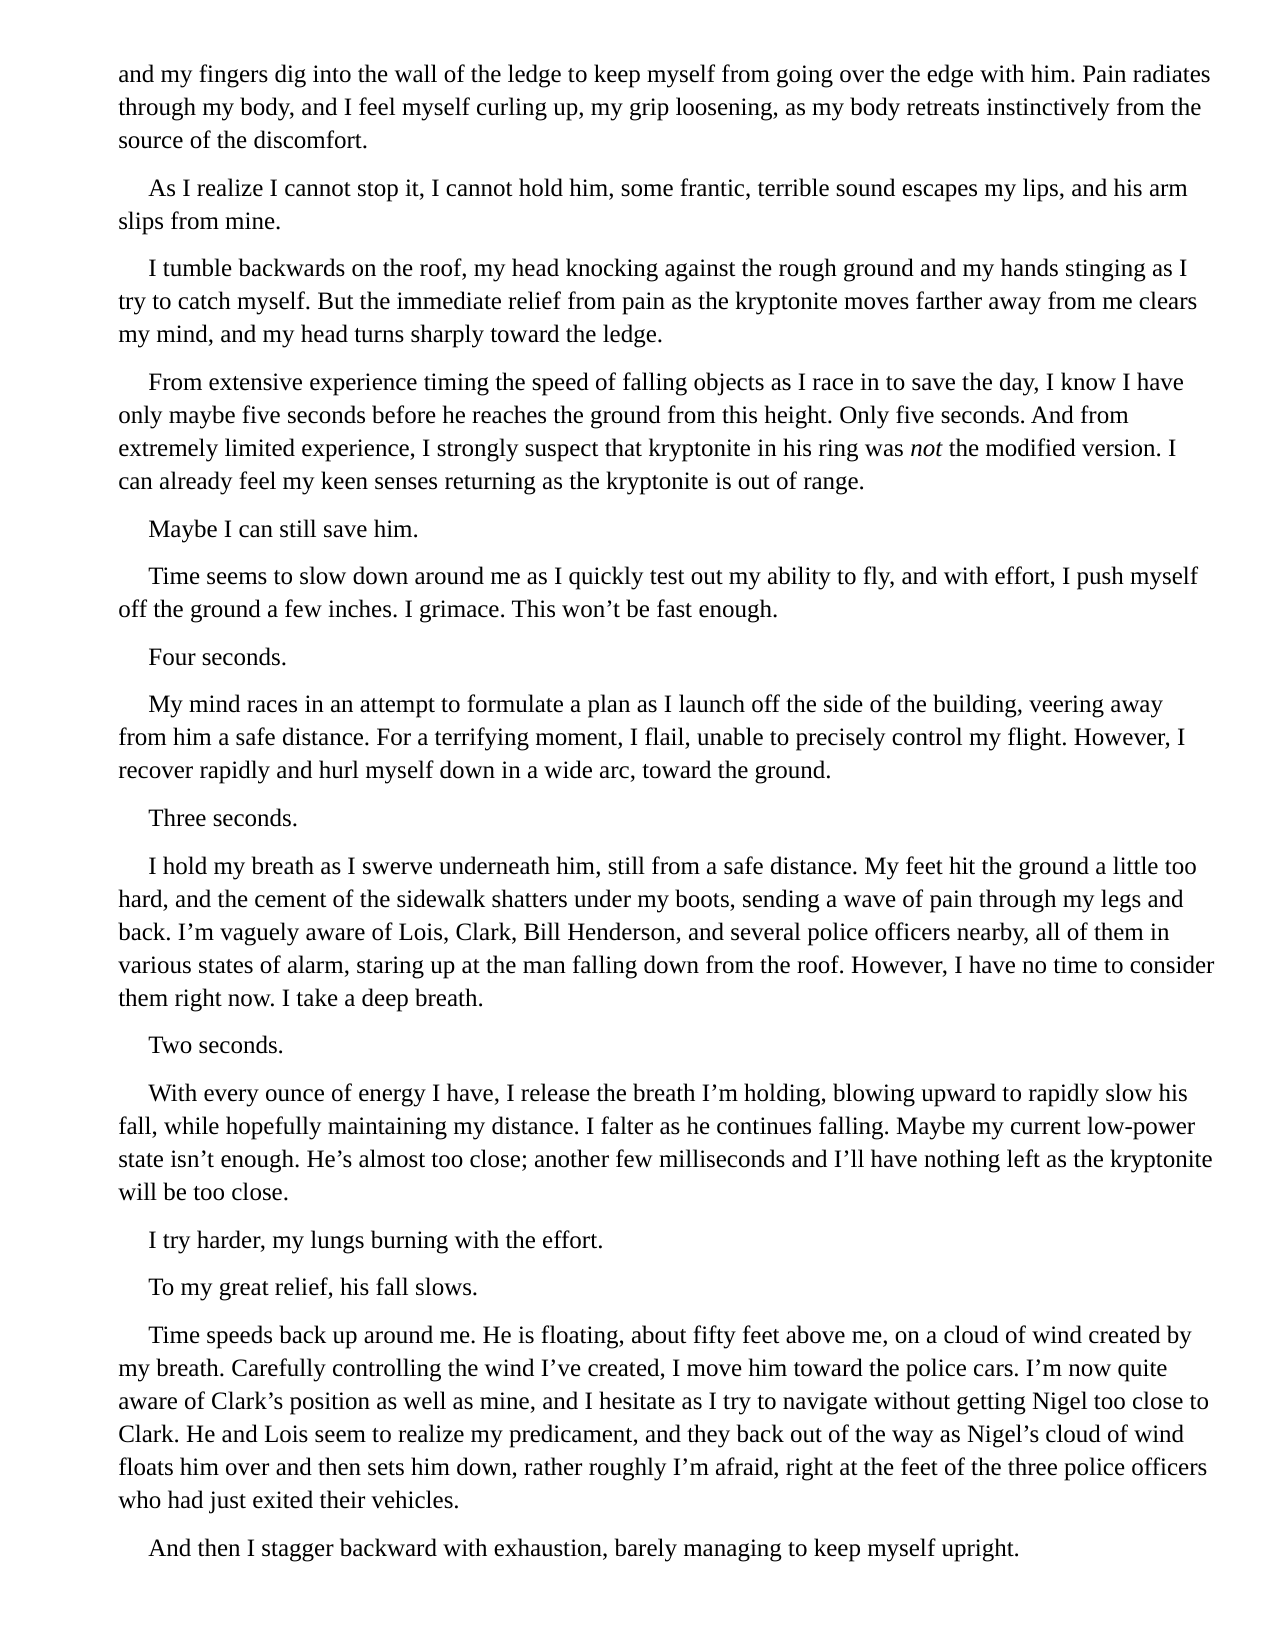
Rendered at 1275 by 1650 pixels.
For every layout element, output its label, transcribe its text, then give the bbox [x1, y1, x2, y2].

text Two seconds. [118, 1030, 1216, 1059]
text and my fingers dig into the wall of the ledge to keep myself from going over the edge with him. Pain radiates through my body, and I feel myself curling up, my grip loosening, as my body retreats instinctively from the source of the discomfort. [118, 59, 1216, 154]
text Three seconds. [118, 803, 1216, 832]
text My mind races in an attempt to formulate a plan as I launch off the side of the building, veering away from him a safe distance. For a terrifying moment, I flail, unable to precisely control my flight. However, I recover rapidly and hurl myself down in a wide arc, toward the ground. [118, 689, 1216, 784]
text To my great relief, his fall slows. [118, 1272, 1216, 1301]
text With every ounce of energy I have, I release the breath I’m holding, blowing upward to rapidly slow his fall, while hopefully maintaining my distance. I falter as he continues falling. Maybe my current low-power state isn’t enough. He’s almost too close; another few milliseconds and I’ll have nothing left as the kryptonite will be too close. [118, 1078, 1216, 1206]
text Four seconds. [118, 642, 1216, 671]
text From extensive experience timing the speed of falling objects as I race in to save the day, I know I have only maybe five seconds before he reaches the ground from this height. Only five seconds. And from extremely limited experience, I strongly suspect that kryptonite in his ring was not the modified version. I can already feel my keen senses returning as the kryptonite is out of range. [118, 367, 1216, 495]
text I tumble backwards on the roof, my head knocking against the rough ground and my hands stinging as I try to catch myself. But the immediate relief from pain as the kryptonite moves farther away from me clears my mind, and my head turns sharply toward the ledge. [118, 253, 1216, 348]
text As I realize I cannot stop it, I cannot hold him, some frantic, terrible sound escapes my lips, and his arm slips from mine. [118, 173, 1216, 234]
text I try harder, my lungs burning with the effort. [118, 1225, 1216, 1253]
text Time speeds back up around me. He is floating, about fifty feet above me, on a cloud of wind created by my breath. Carefully controlling the wind I’ve created, I move him toward the police cars. I’m now quite aware of Clark’s position as well as mine, and I hesitate as I try to navigate without getting Nigel too close to Clark. He and Lois seem to realize my predicament, and they back out of the way as Nigel’s cloud of wind floats him over and then sets him down, rather roughly I’m afraid, right at the feet of the three police officers who had just exited their vehicles. [118, 1320, 1216, 1514]
text Time seems to slow down around me as I quickly test out my ability to fly, and with effort, I push myself off the ground a few inches. I grimace. This won’t be fast enough. [118, 561, 1216, 623]
text Maybe I can still save him. [118, 514, 1216, 542]
text I hold my breath as I swerve underneath him, still from a safe distance. My feet hit the ground a little too hard, and the cement of the sidewalk shatters under my boots, sending a wave of pain through my legs and back. I’m vaguely aware of Lois, Clark, Bill Henderson, and several police officers nearby, all of them in various states of alarm, staring up at the man falling down from the roof. However, I have no time to consider them right now. I take a deep breath. [118, 851, 1216, 1012]
text And then I stagger backward with exhaustion, barely managing to keep myself upright. [118, 1533, 1216, 1561]
